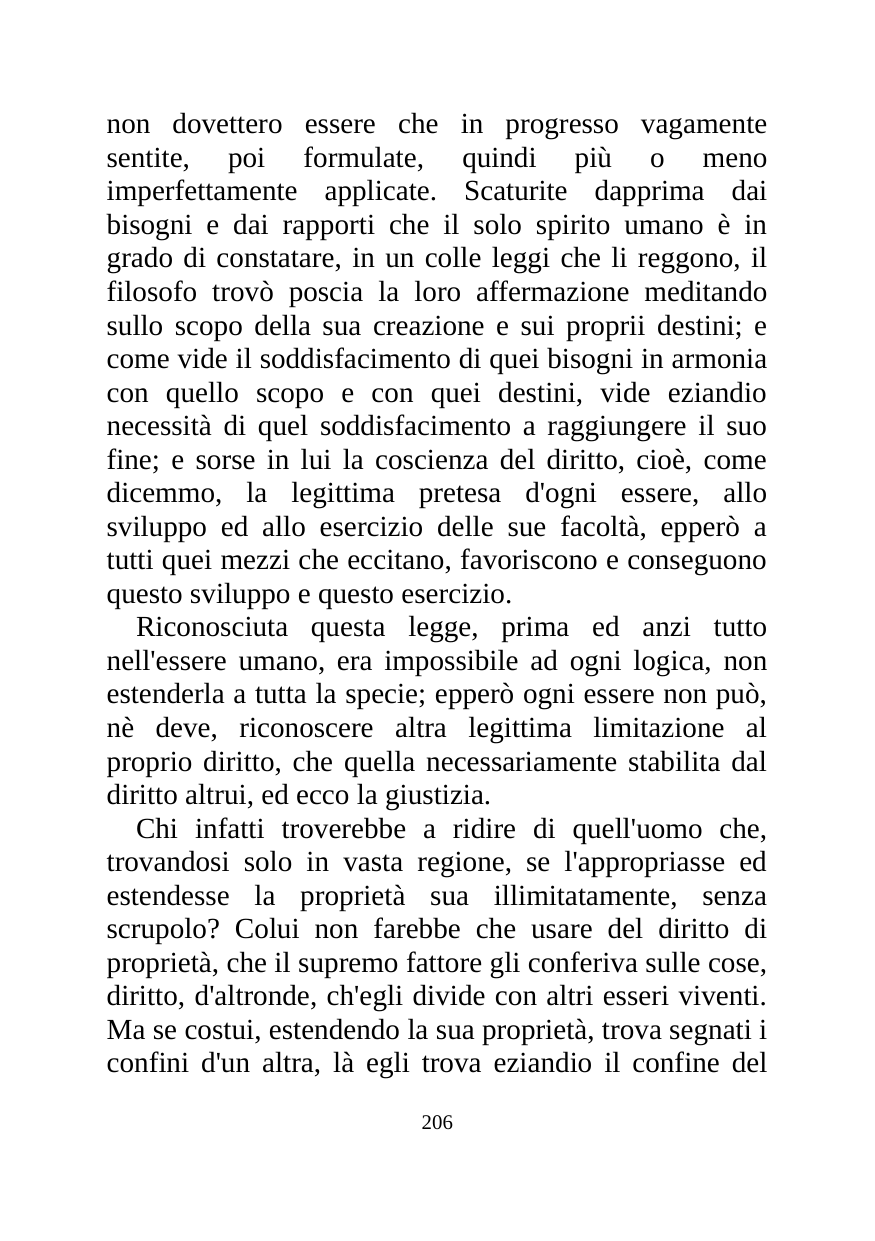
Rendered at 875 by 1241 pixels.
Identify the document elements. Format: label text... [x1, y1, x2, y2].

text Riconosciuta questa legge, prima ed anzi tutto nell'essere umano, era impossibile ad ogni logica, non estenderla a tutta la specie; epperò ogni essere non può, nè deve, riconoscere altra legittima limitazione al proprio diritto, che quella necessariamente stabilita dal diritto altrui, ed ecco la giustizia. [106, 609, 768, 811]
text Chi infatti troverebbe a ridire di quell'uomo che, trovandosi solo in vasta regione, se l'appropriasse ed estendesse la proprietà sua illimitatamente, senza scrupolo? Colui non farebbe che usare del diritto di proprietà, che il supremo fattore gli conferiva sulle cose, diritto, d'altronde, ch'egli divide con altri esseri viventi. Ma se costui, estendendo la sua proprietà, trova segnati i confini d'un altra, là egli trova eziandio il confine del [106, 811, 768, 1079]
text non dovettero essere che in progresso vagamente sentite, poi formulate, quindi più o meno imperfettamente applicate. Scaturite dapprima dai bisogni e dai rapporti che il solo spirito umano è in grado di constatare, in un colle leggi che li reggono, il filosofo trovò poscia la loro affermazione meditando sullo scopo della sua creazione e sui proprii destini; e come vide il soddisfacimento di quei bisogni in armonia con quello scopo e con quei destini, vide eziandio necessità di quel soddisfacimento a raggiungere il suo fine; e sorse in lui la coscienza del diritto, cioè, come dicemmo, la legittima pretesa d'ogni essere, allo sviluppo ed allo esercizio delle sue facoltà, epperò a tutti quei mezzi che eccitano, favoriscono e conseguono questo sviluppo e questo esercizio. [106, 106, 768, 609]
